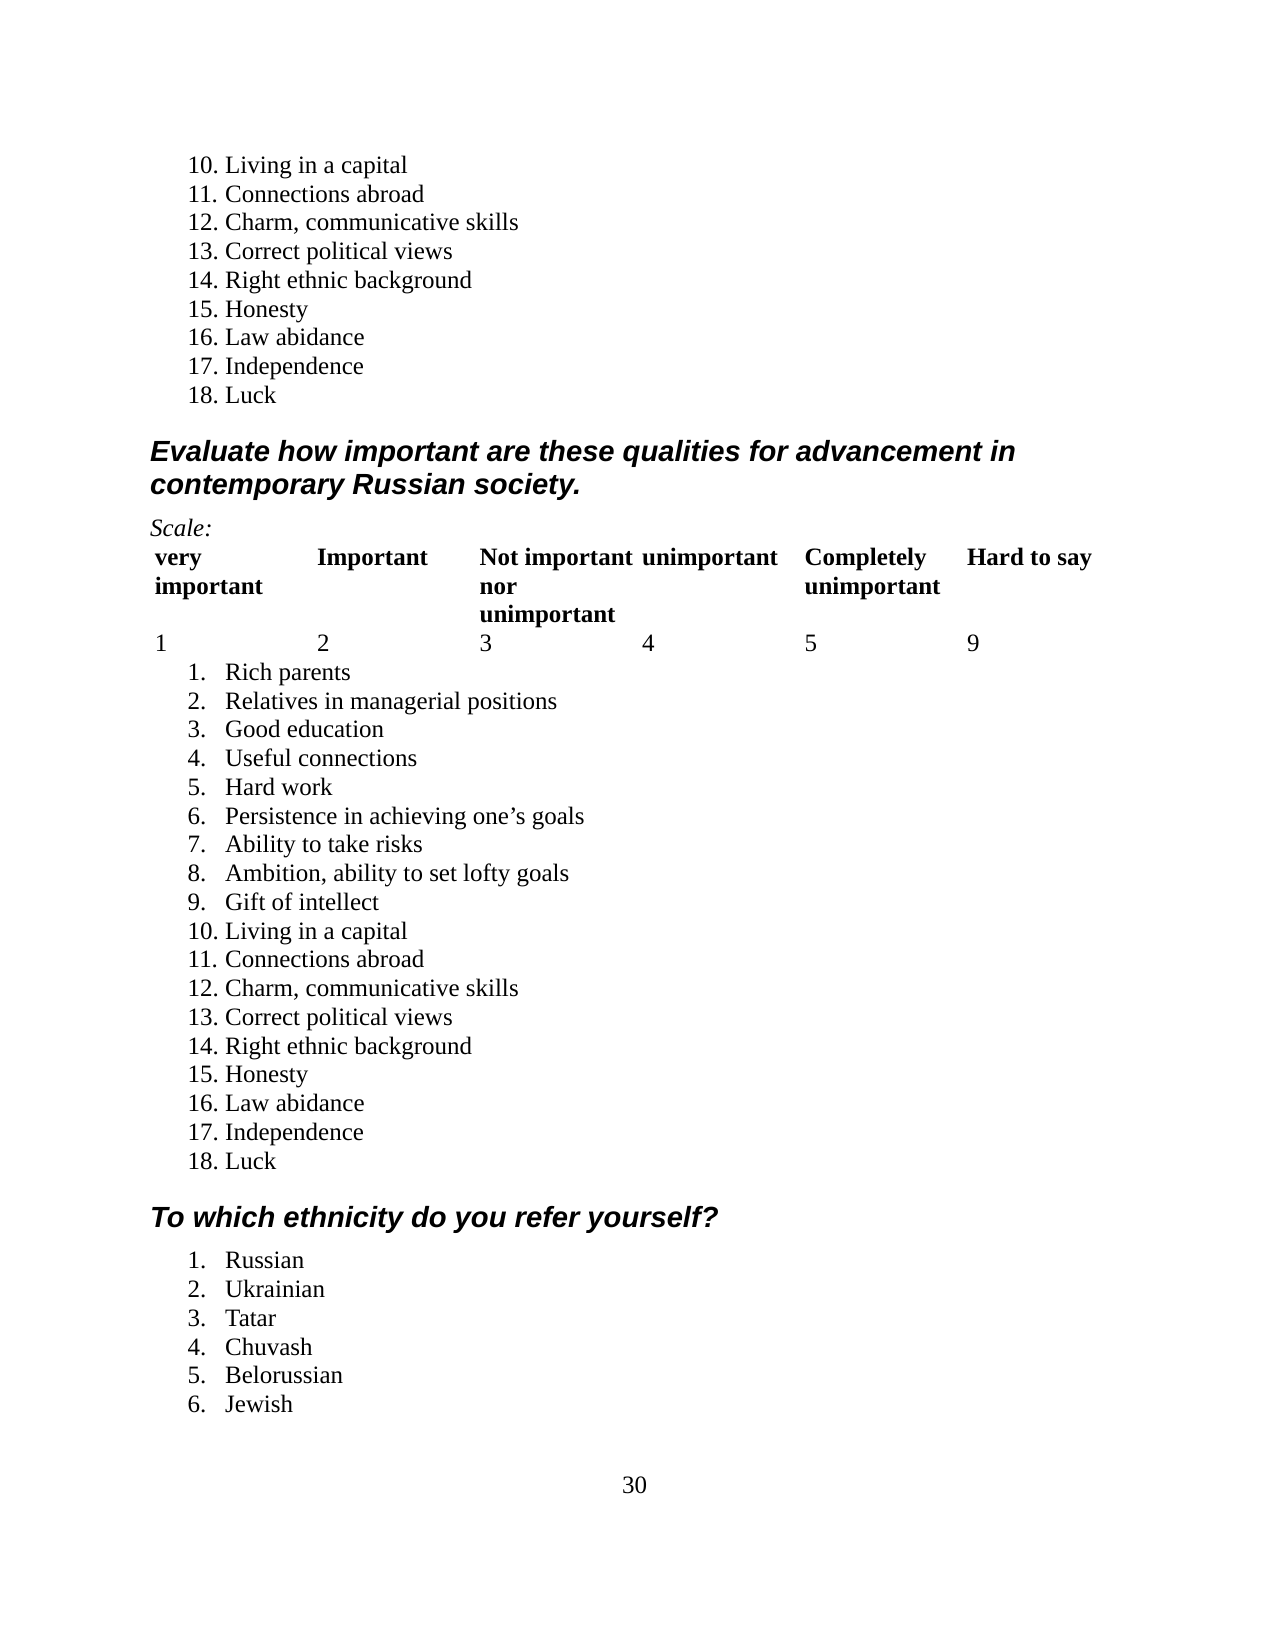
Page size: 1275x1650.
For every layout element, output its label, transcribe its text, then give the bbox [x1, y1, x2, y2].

list Charm, communicative skills [187, 207, 1125, 236]
table_header Hard to say [963, 542, 1125, 628]
list Persistence in achieving one’s goals [187, 801, 1125, 829]
list Honesty [187, 294, 1125, 322]
list Useful connections [187, 743, 1125, 772]
list Ability to take risks [187, 829, 1125, 858]
table_cell 5 [800, 628, 962, 657]
list Independence [187, 1117, 1125, 1146]
list Connections abroad [187, 179, 1125, 207]
table_header Completely unimportant [800, 542, 962, 628]
list Law abidance [187, 322, 1125, 351]
table_header Important [313, 542, 475, 628]
table_cell 3 [475, 628, 637, 657]
list Belorussian [187, 1361, 1125, 1389]
list Jewish [187, 1389, 1125, 1418]
list Russian [187, 1246, 1125, 1274]
table_header unimportant [638, 542, 800, 628]
list Correct political views [187, 236, 1125, 265]
list Gift of intellect [187, 887, 1125, 916]
list Good education [187, 714, 1125, 743]
list Tatar [187, 1303, 1125, 1332]
list Honesty [187, 1059, 1125, 1088]
list Living in a capital [187, 916, 1125, 944]
list Ambition, ability to set lofty goals [187, 858, 1125, 887]
list Connections abroad [187, 944, 1125, 973]
table_header very important [150, 542, 312, 628]
table_cell 9 [963, 628, 1125, 657]
list Right ethnic background [187, 265, 1125, 294]
list Charm, communicative skills [187, 973, 1125, 1002]
list Hard work [187, 772, 1125, 801]
table_header Not important nor unimportant [475, 542, 637, 628]
list Right ethnic background [187, 1031, 1125, 1059]
subtitle To which ethnicity do you refer yourself? [150, 1199, 1125, 1233]
list Relatives in managerial positions [187, 686, 1125, 714]
list Chuvash [187, 1332, 1125, 1361]
list Correct political views [187, 1002, 1125, 1031]
subtitle Evaluate how important are these qualities for advancement in contemporary Russian society. [150, 434, 1125, 501]
table_cell 1 [150, 628, 312, 657]
list Luck [187, 1146, 1125, 1174]
list Independence [187, 351, 1125, 380]
list Law abidance [187, 1088, 1125, 1117]
list Luck [187, 380, 1125, 409]
text Scale: [150, 513, 1125, 542]
table_cell 4 [638, 628, 800, 657]
table_cell 2 [313, 628, 475, 657]
list Living in a capital [187, 150, 1125, 179]
list Rich parents [187, 657, 1125, 686]
list Ukrainian [187, 1274, 1125, 1303]
